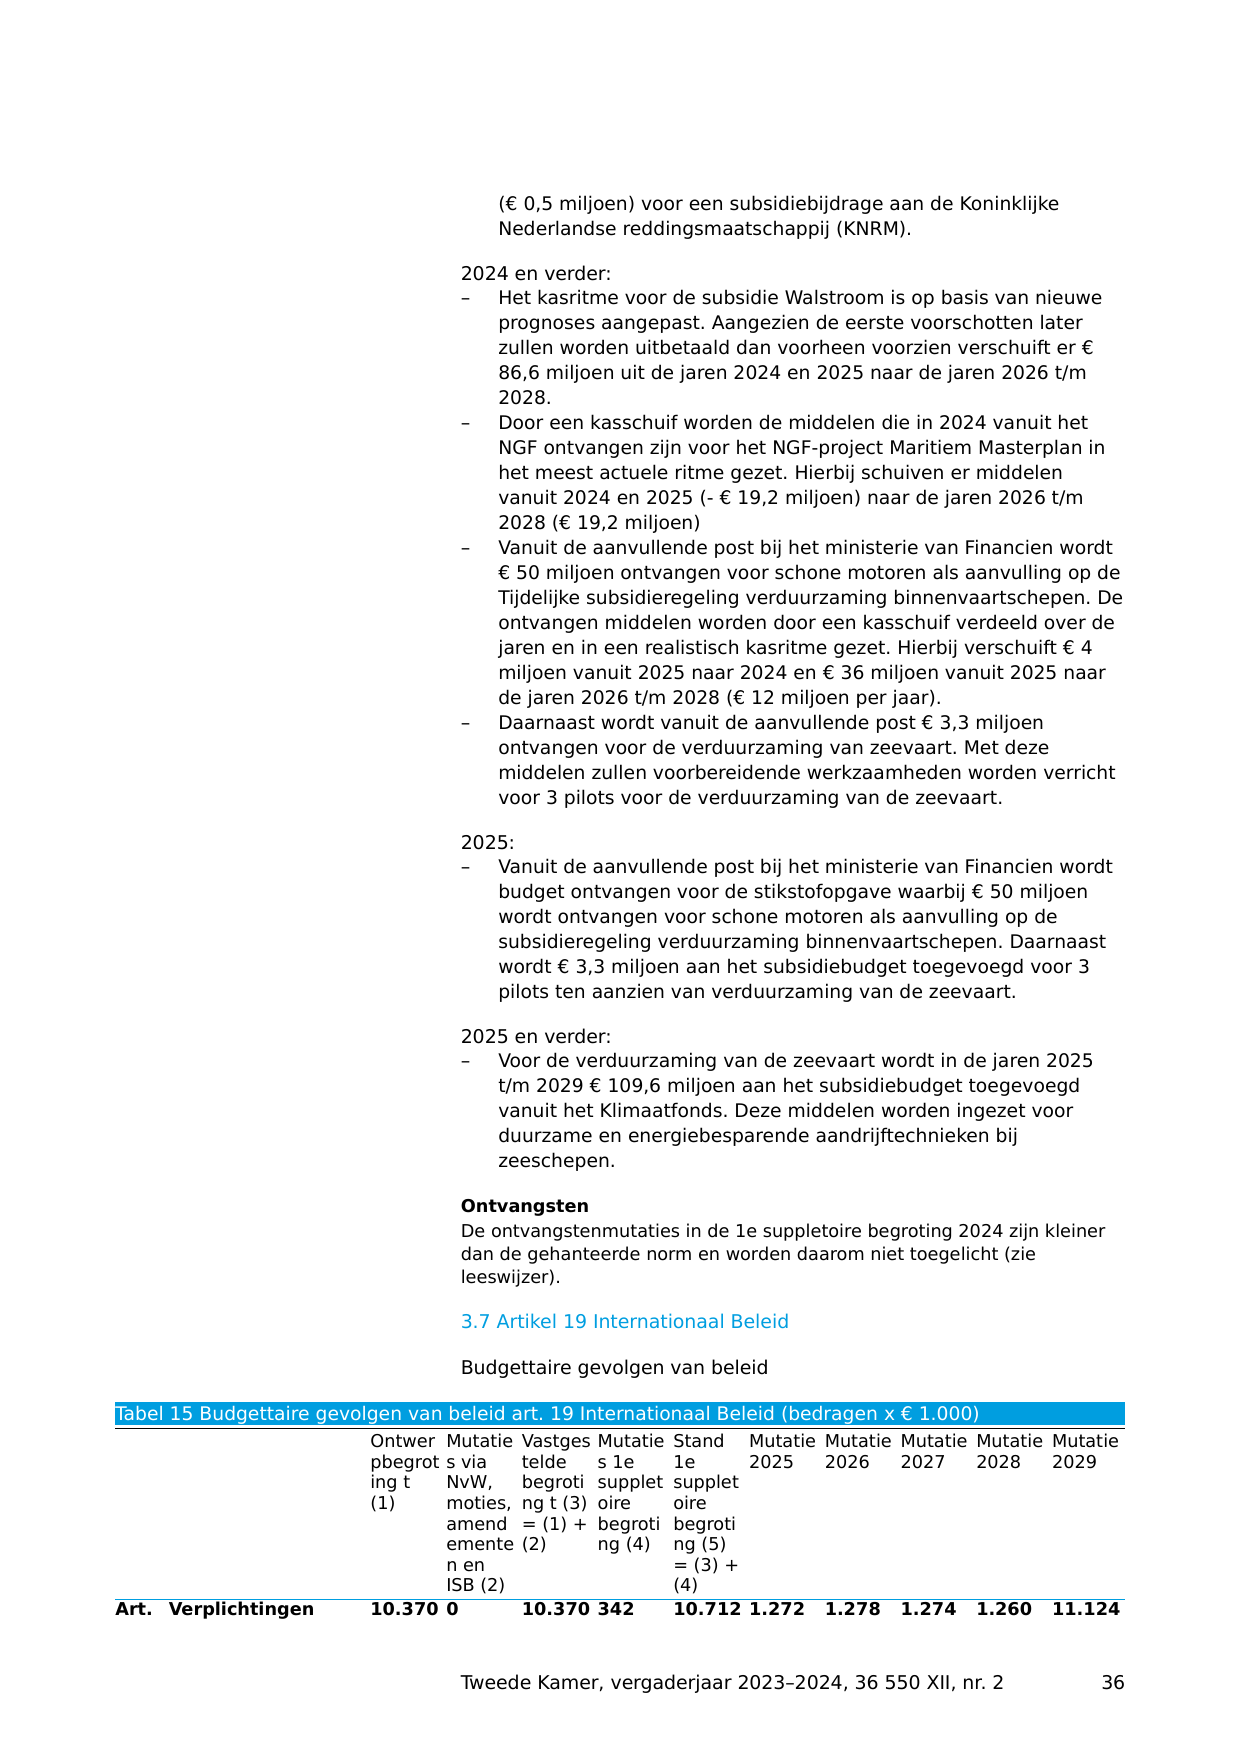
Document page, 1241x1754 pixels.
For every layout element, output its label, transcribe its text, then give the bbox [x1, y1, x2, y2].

table_cell Mutaties 1e suppletoire begroting (4) [595, 1429, 670, 1599]
table_cell [115, 1429, 166, 1599]
table_cell Mutaties via NvW, moties, amendementen en ISB (2) [443, 1429, 519, 1599]
table_cell 1.272 [746, 1600, 822, 1620]
list Het kasritme voor de subsidie Walstroom is op basis van nieuwe prognoses aangepast. Aangezien de eerste voorschotten later zullen worden uitbetaald dan voorheen voorzien verschuift er € 86,6 miljoen uit de jaren 2024 en 2025 naar de jaren 2026 t/m 2028. [461, 285, 1125, 410]
text 2024 en verder: [461, 263, 1125, 285]
table_cell Mutatie 2027 [898, 1429, 973, 1599]
text 2025: [461, 832, 1125, 854]
list Voor de verduurzaming van de zeevaart wordt in de jaren 2025 t/m 2029 € 109,6 miljoen aan het subsidiebudget toegevoegd vanuit het Klimaatfonds. Deze middelen worden ingezet voor duurzame en energiebesparende aandrijftechnieken bij zeeschepen. [461, 1048, 1125, 1173]
text 2025 en verder: [461, 1026, 1125, 1048]
table_cell Ontwerpbegroting t (1) [367, 1429, 443, 1599]
list (€ 0,5 miljoen) voor een subsidiebijdrage aan de Koninklijke Nederlandse reddingsmaatschappij (KNRM). [461, 191, 1125, 241]
table_cell Stand 1e suppletoire begroting (5) = (3) + (4) [670, 1429, 746, 1599]
table_cell 1.274 [898, 1600, 973, 1620]
table_cell Verplichtingen [166, 1600, 367, 1620]
title 3.7 Artikel 19 Internationaal Beleid [461, 1311, 1125, 1333]
text De ontvangstenmutaties in de 1e suppletoire begroting 2024 zijn kleiner dan de gehanteerde norm en worden daarom niet toegelicht (zie leeswijzer). [461, 1219, 1125, 1288]
table_cell 1.260 [973, 1600, 1049, 1620]
table_cell Vastgestelde begroting t (3) = (1) + (2) [519, 1429, 594, 1599]
table_cell 10.370 [519, 1600, 594, 1620]
list Daarnaast wordt vanuit de aanvullende post € 3,3 miljoen ontvangen voor de verduurzaming van zeevaart. Met deze middelen zullen voorbereidende werkzaamheden worden verricht voor 3 pilots voor de verduurzaming van de zeevaart. [461, 710, 1125, 810]
table_cell 0 [443, 1600, 519, 1620]
table_cell Mutatie 2026 [822, 1429, 897, 1599]
table_cell 10.712 [670, 1600, 746, 1620]
text Ontvangsten [461, 1194, 1125, 1217]
table_cell [166, 1429, 367, 1599]
table_cell Art. [115, 1600, 166, 1620]
table_cell Mutatie 2028 [973, 1429, 1049, 1599]
title Budgettaire gevolgen van beleid [461, 1357, 1125, 1379]
table_cell 342 [595, 1600, 670, 1620]
table_cell Mutatie 2029 [1049, 1429, 1125, 1599]
list Door een kasschuif worden de middelen die in 2024 vanuit het NGF ontvangen zijn voor het NGF-project Maritiem Masterplan in het meest actuele ritme gezet. Hierbij schuiven er middelen vanuit 2024 en 2025 (- € 19,2 miljoen) naar de jaren 2026 t/m 2028 (€ 19,2 miljoen) [461, 410, 1125, 535]
table_cell Mutatie 2025 [746, 1429, 822, 1599]
list Vanuit de aanvullende post bij het ministerie van Financien wordt budget ontvangen voor de stikstofopgave waarbij € 50 miljoen wordt ontvangen voor schone motoren als aanvulling op de subsidieregeling verduurzaming binnenvaartschepen. Daarnaast wordt € 3,3 miljoen aan het subsidiebudget toegevoegd voor 3 pilots ten aanzien van verduurzaming van de zeevaart. [461, 854, 1125, 1004]
list Vanuit de aanvullende post bij het ministerie van Financien wordt € 50 miljoen ontvangen voor schone motoren als aanvulling op de Tijdelijke subsidieregeling verduurzaming binnenvaartschepen. De ontvangen middelen worden door een kasschuif verdeeld over de jaren en in een realistisch kasritme gezet. Hierbij verschuift € 4 miljoen vanuit 2025 naar 2024 en € 36 miljoen vanuit 2025 naar de jaren 2026 t/m 2028 (€ 12 miljoen per jaar). [461, 535, 1125, 710]
table_cell 11.124 [1049, 1600, 1125, 1620]
table_cell 10.370 [367, 1600, 443, 1620]
table_cell 1.278 [822, 1600, 897, 1620]
